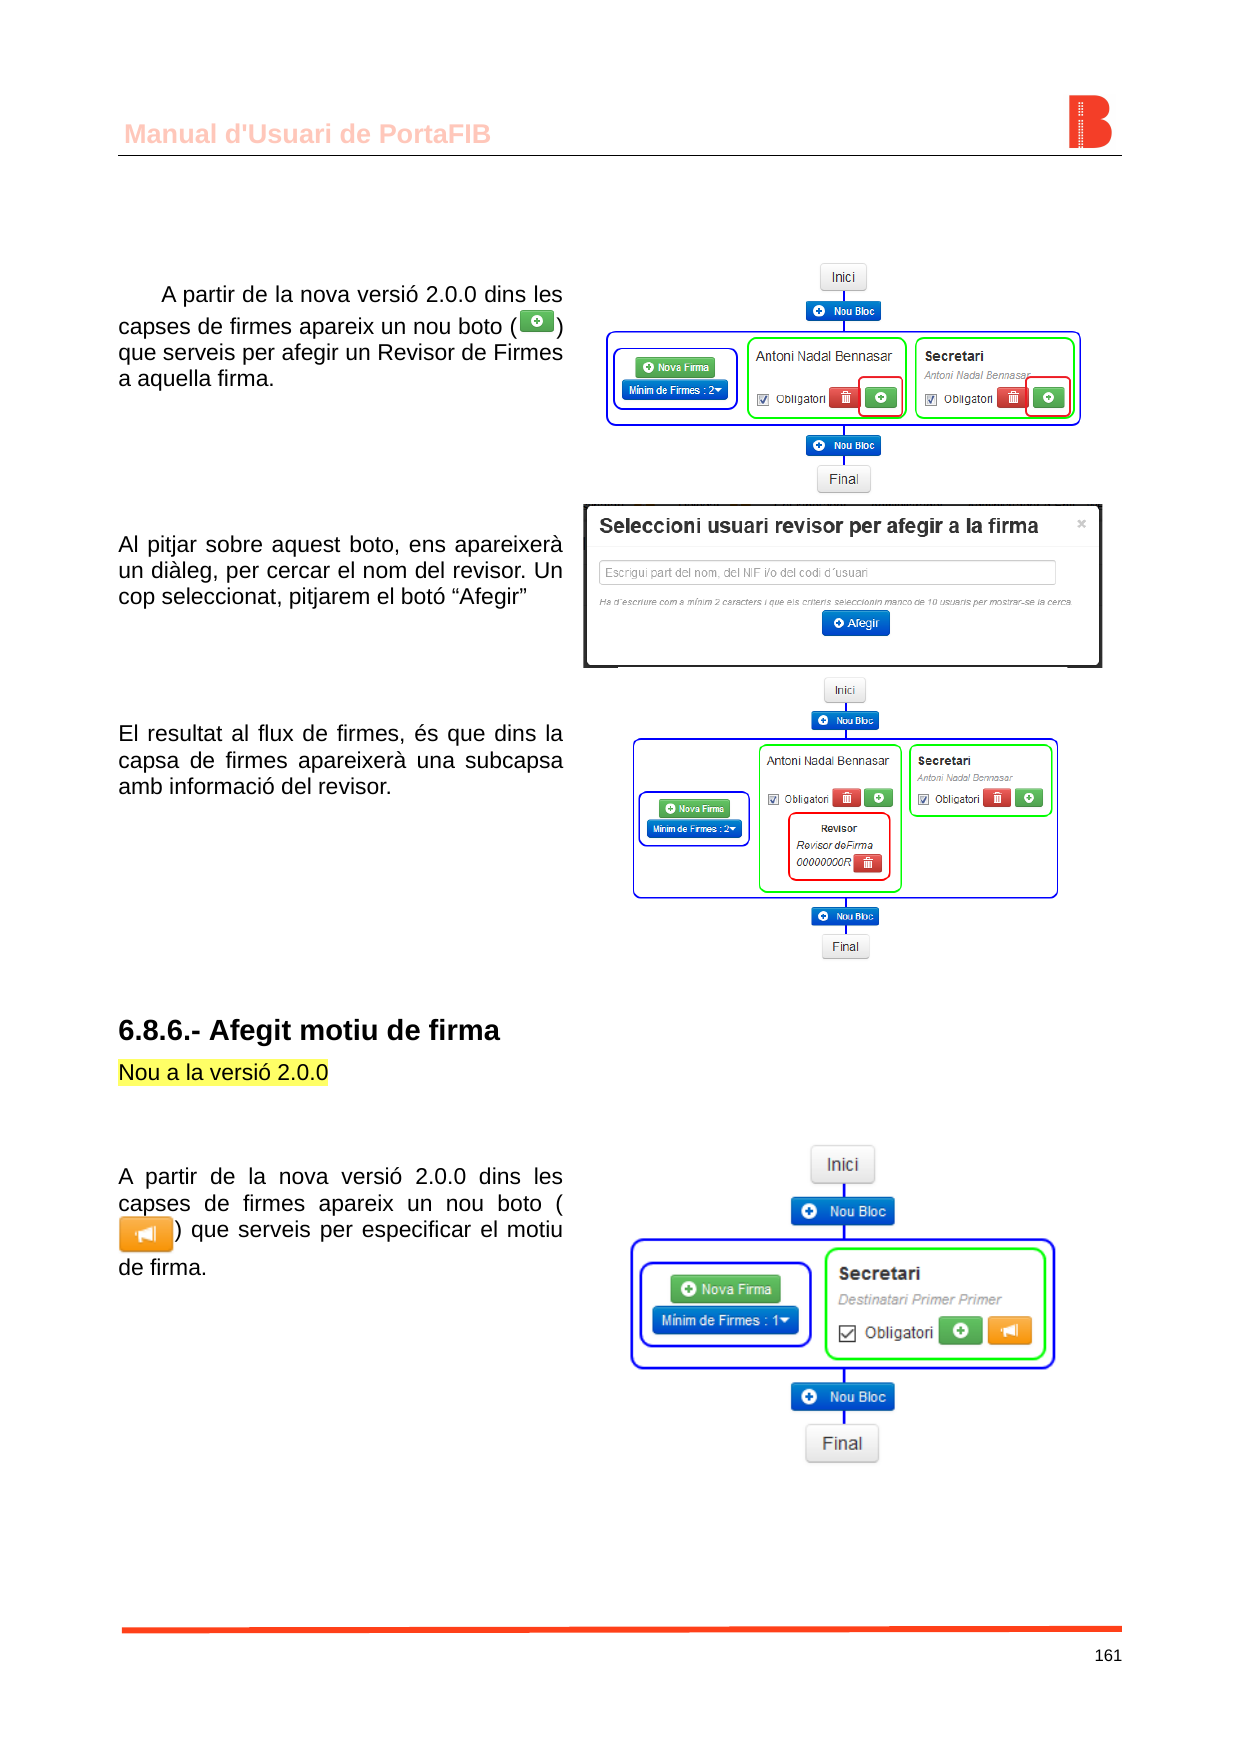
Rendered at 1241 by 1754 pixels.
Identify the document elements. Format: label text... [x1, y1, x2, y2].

table_header [564, 255, 591, 504]
table_cell El resultat al flux de firmes, és que dins la capsa de firmes apareixerà una subcapsa amb informació del revisor. [118, 668, 563, 962]
table_cell [1103, 504, 1122, 668]
table_header [564, 1137, 1122, 1511]
table_cell Al pitjar sobre aquest boto, ens apareixerà un diàleg, per cercar el nom del revisor. Un cop seleccionat, pitjarem el botó “Afegir” [118, 504, 563, 668]
table_cell [564, 504, 583, 668]
picture [118, 1216, 175, 1254]
picture [1063, 94, 1117, 150]
picture [517, 307, 556, 335]
subtitle Afegit motiu de firma [118, 1013, 1122, 1047]
table_header A partir de la nova versió 2.0.0 dins les capses de firmes apareix un nou boto () que serveis per afegir un Revisor de Firmes a aquella firma. [118, 255, 563, 504]
table_header [1094, 255, 1122, 504]
table_cell [564, 668, 618, 962]
picture [583, 254, 1103, 962]
table_cell [1068, 668, 1122, 962]
text Nou a la versió 2.0.0 [118, 1059, 1122, 1086]
table_header A partir de la nova versió 2.0.0 dins les capses de firmes apareix un nou boto () que serveis per especificar el motiu de firma. [118, 1137, 563, 1511]
picture [606, 1137, 1079, 1485]
